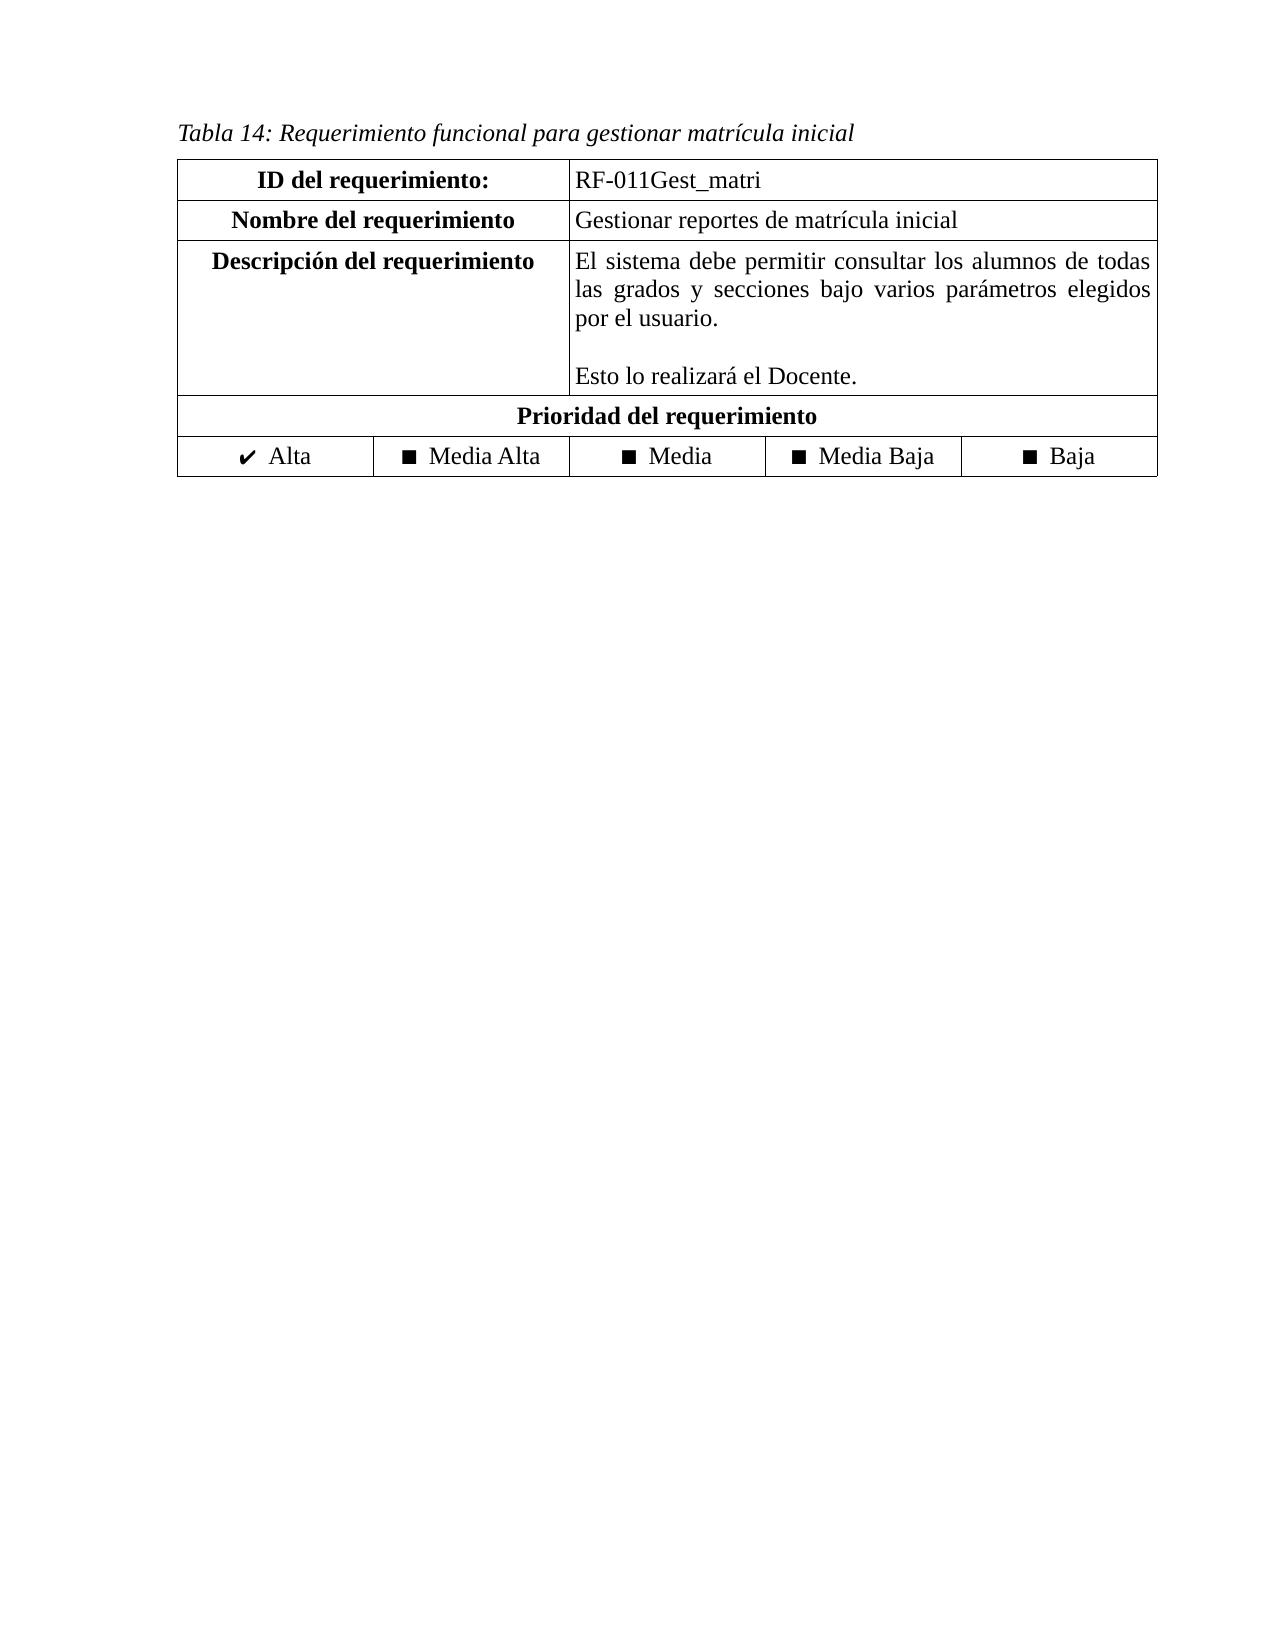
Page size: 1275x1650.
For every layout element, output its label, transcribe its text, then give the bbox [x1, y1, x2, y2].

table_cell Baja [962, 437, 1157, 476]
table_cell Alta [178, 437, 373, 476]
table_cell Nombre del requerimiento [178, 201, 569, 240]
table_header ID del requerimiento: [178, 160, 569, 200]
table_header RF-011Gest_matri [570, 160, 1157, 200]
table_cell Media Alta [374, 437, 569, 476]
table_cell Media [570, 437, 765, 476]
table_cell El sistema debe permitir consultar los alumnos de todas las grados y secciones bajo varios parámetros elegidos por el usuario. Esto lo realizará el Docente. [570, 241, 1157, 395]
table_cell Descripción del requerimiento [178, 241, 569, 395]
table_cell Prioridad del requerimiento [178, 396, 1157, 436]
table_cell Media Baja [766, 437, 961, 476]
table_cell Gestionar reportes de matrícula inicial [570, 201, 1157, 240]
text Tabla 14: Requerimiento funcional para gestionar matrícula inicial [177, 118, 1157, 147]
